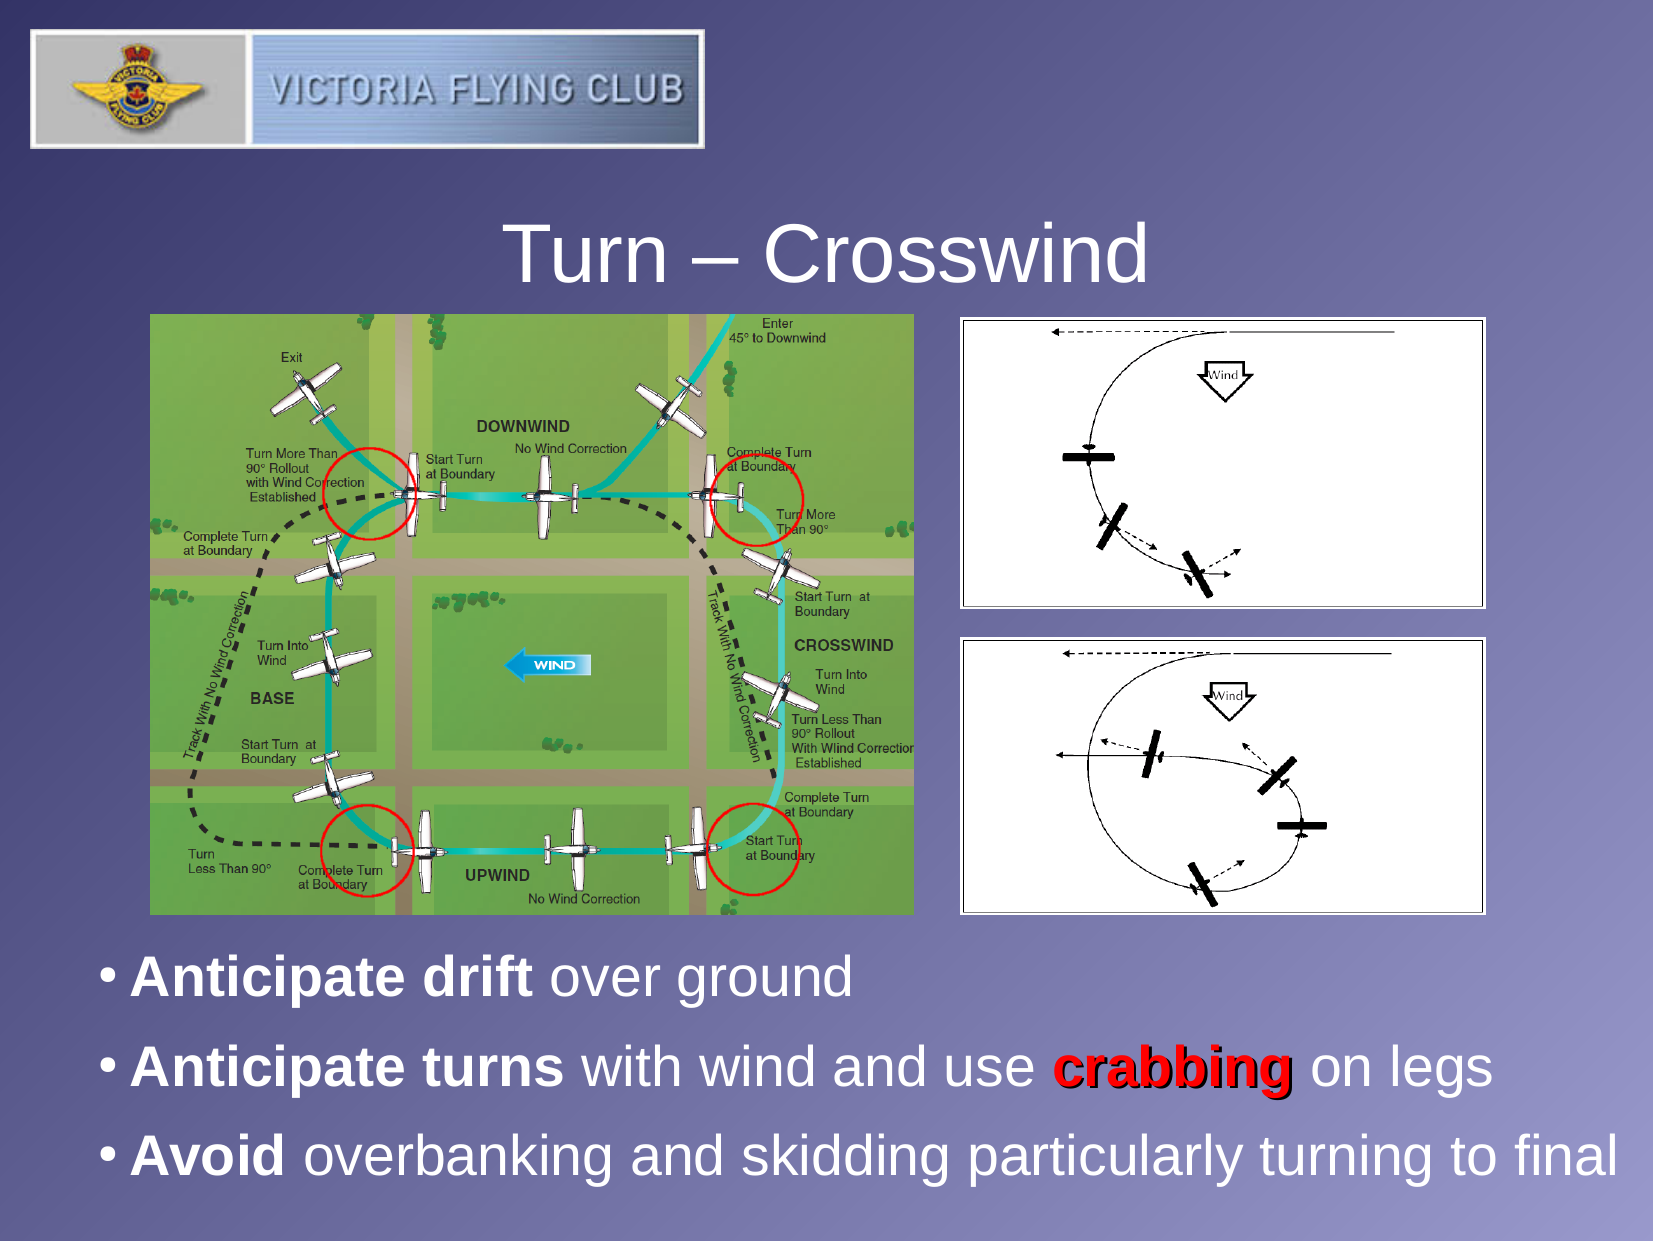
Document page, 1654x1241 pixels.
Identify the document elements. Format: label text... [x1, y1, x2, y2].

picture [150, 314, 914, 915]
picture [30, 29, 705, 149]
list Anticipate drift over ground Anticipate turns with wind and use crabbing on legs Avoid overbanking and skidding particularly turning to final [82, 945, 1636, 1201]
title Turn – Crosswind [82, 150, 1571, 358]
picture [960, 637, 1486, 916]
picture [960, 317, 1486, 609]
